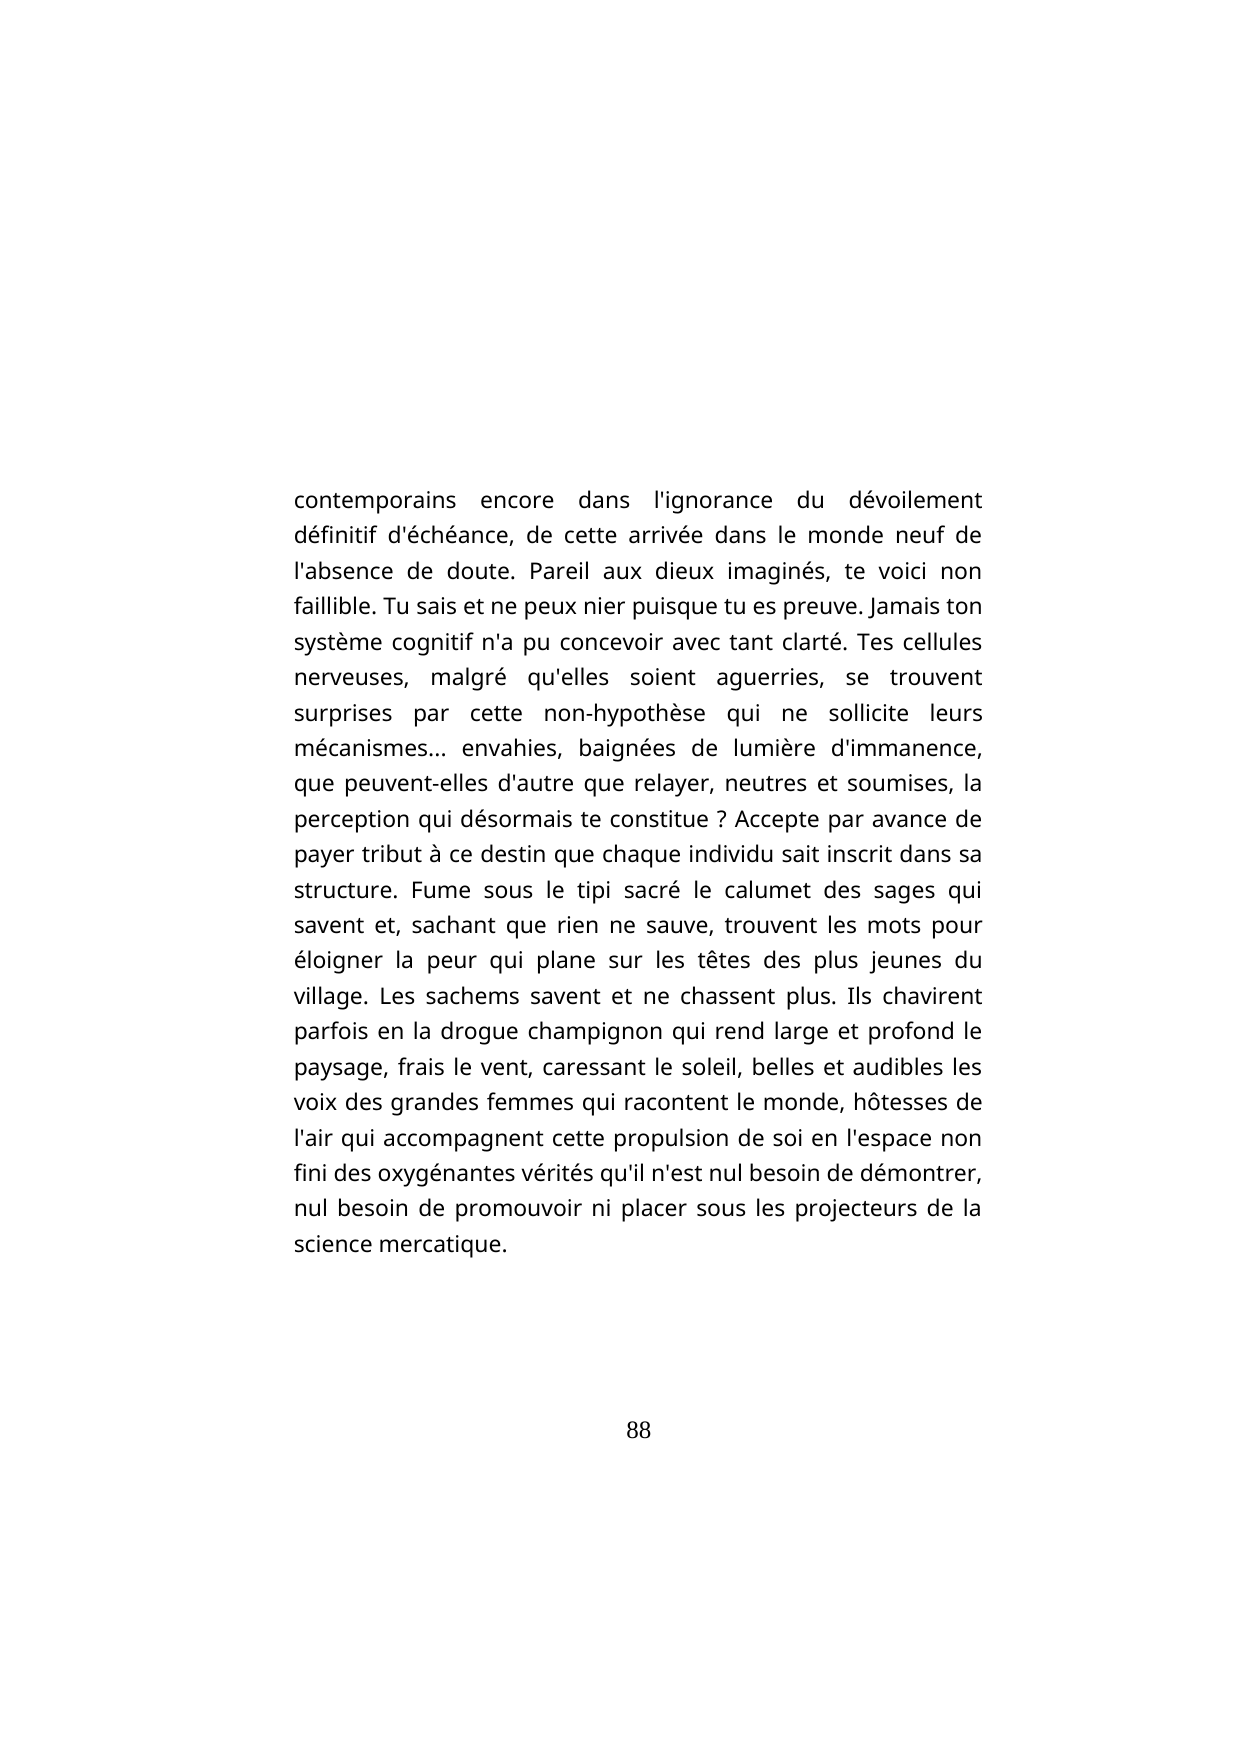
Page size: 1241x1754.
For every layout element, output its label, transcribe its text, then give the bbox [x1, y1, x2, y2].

text contemporains encore dans l'ignorance du dévoilement définitif d'échéance, de cette arrivée dans le monde neuf de l'absence de doute. Pareil aux dieux imaginés, te voici non faillible. Tu sais et ne peux nier puisque tu es preuve. Jamais ton système cognitif n'a pu concevoir avec tant clarté. Tes cellules nerveuses, malgré qu'elles soient aguerries, se trouvent surprises par cette non-hypothèse qui ne sollicite leurs mécanismes... envahies, baignées de lumière d'immanence, que peuvent-elles d'autre que relayer, neutres et soumises, la perception qui désormais te constitue ? Accepte par avance de payer tribut à ce destin que chaque individu sait inscrit dans sa structure. Fume sous le tipi sacré le calumet des sages qui savent et, sachant que rien ne sauve, trouvent les mots pour éloigner la peur qui plane sur les têtes des plus jeunes du village. Les sachems savent et ne chassent plus. Ils chavirent parfois en la drogue champignon qui rend large et profond le paysage, frais le vent, caressant le soleil, belles et audibles les voix des grandes femmes qui racontent le monde, hôtesses de l'air qui accompagnent cette propulsion de soi en l'espace non fini des oxygénantes vérités qu'il n'est nul besoin de démontrer, nul besoin de promouvoir ni placer sous les projecteurs de la science mercatique. [293, 480, 983, 1259]
